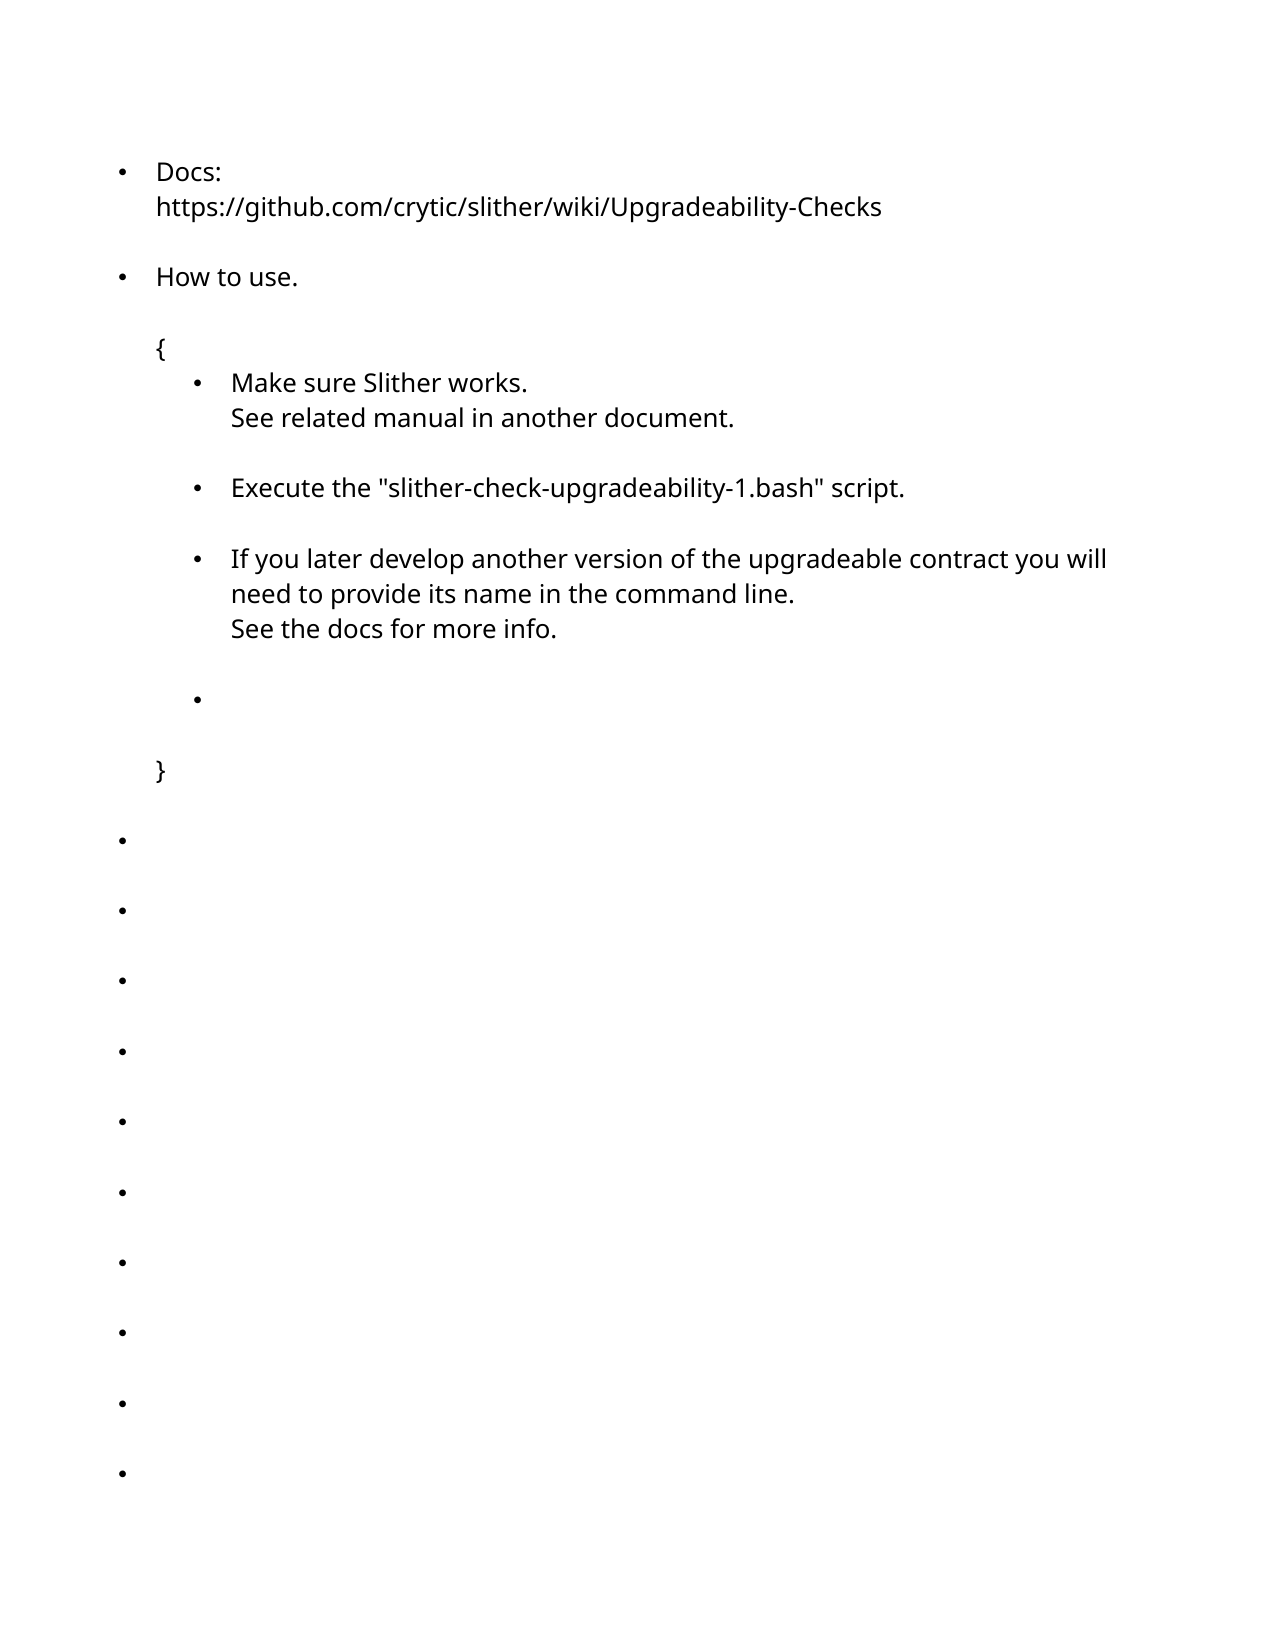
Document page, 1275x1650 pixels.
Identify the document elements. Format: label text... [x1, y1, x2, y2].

list Make sure Slither works. [193, 364, 1157, 400]
list Execute the "slither-check-upgradeability-1.bash" script. [193, 470, 1157, 505]
text } [156, 752, 1157, 787]
list Docs: [118, 153, 1157, 188]
list If you later develop another version of the upgradeable contract you will need to provide its name in the command line. [193, 541, 1157, 611]
text https://github.com/crytic/slither/wiki/Upgradeability-Checks [156, 188, 1157, 224]
list How to use. [118, 259, 1157, 294]
text See the docs for more info. [231, 611, 1157, 646]
text See related manual in another document. [231, 400, 1157, 435]
text { [156, 329, 1157, 364]
